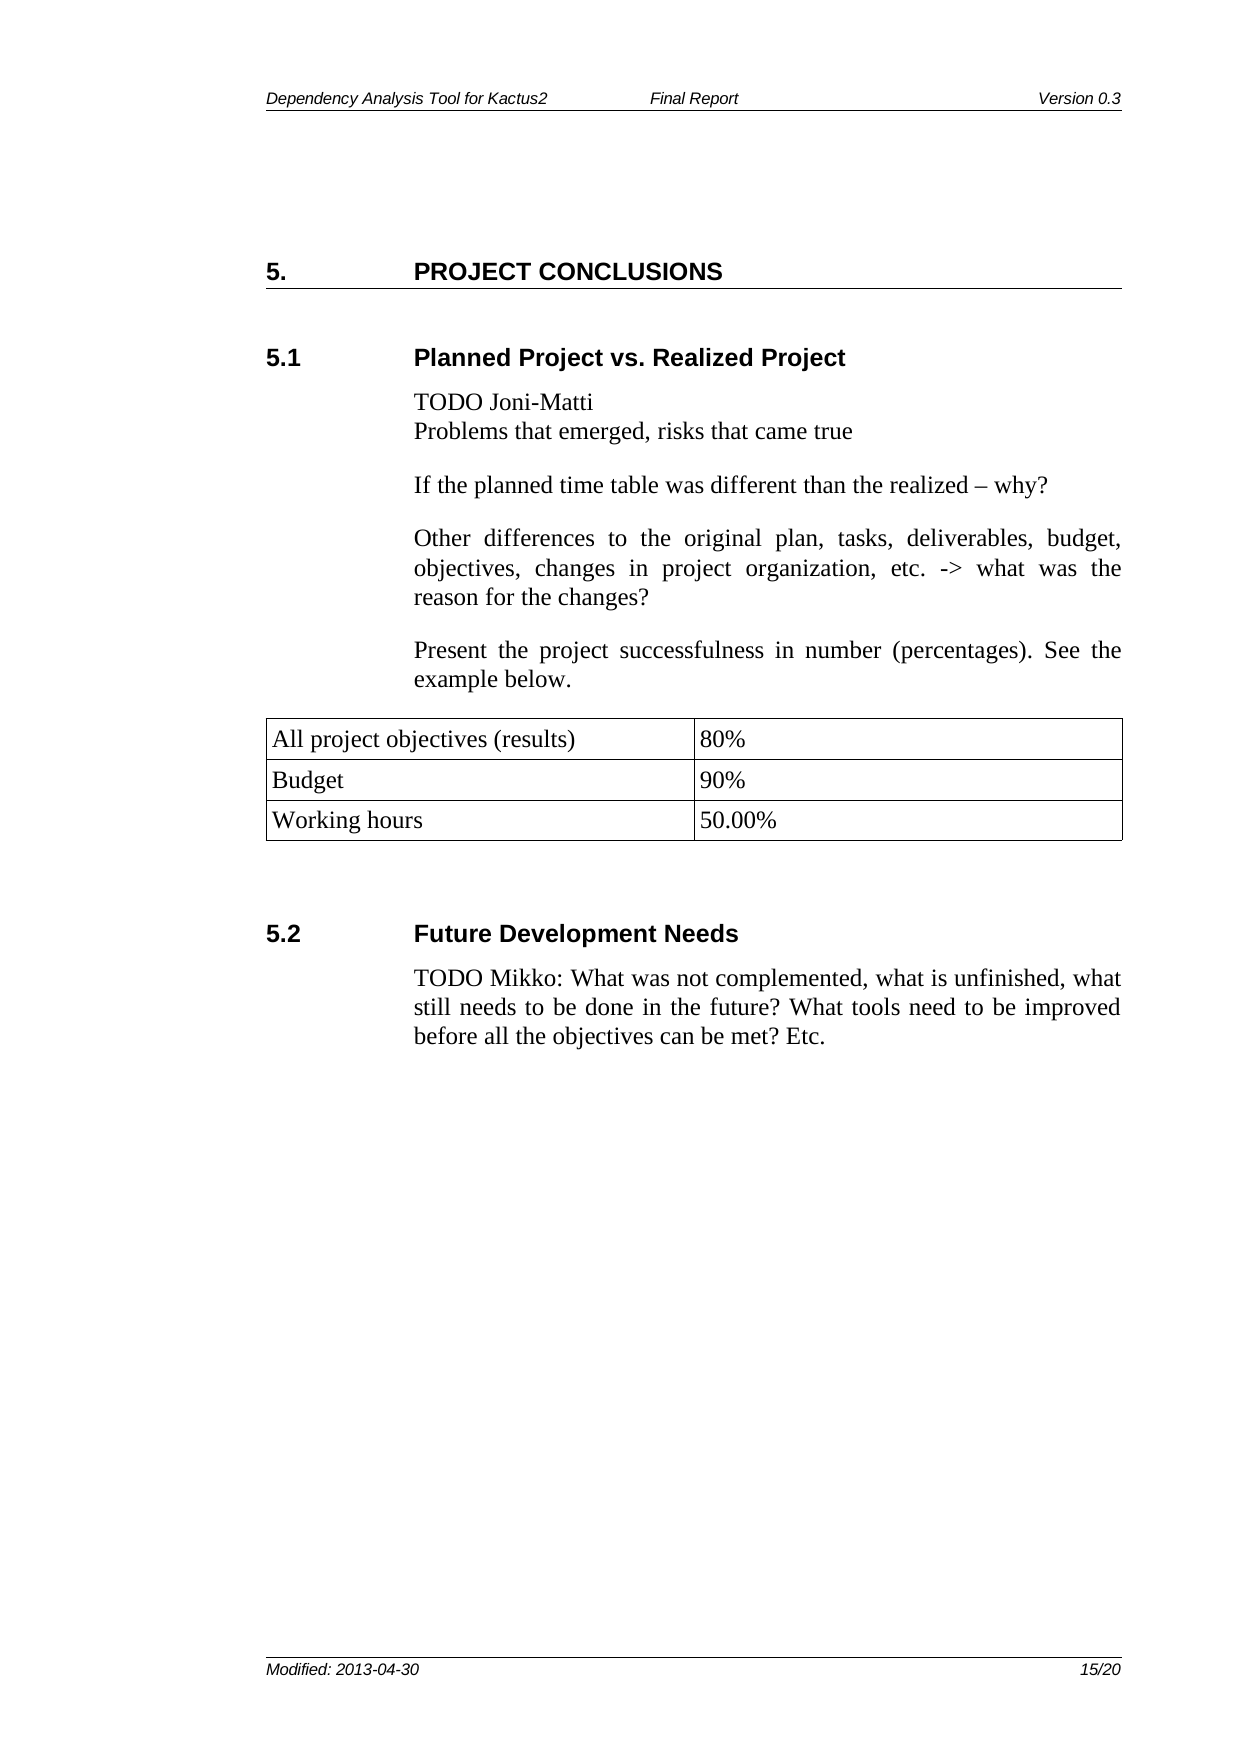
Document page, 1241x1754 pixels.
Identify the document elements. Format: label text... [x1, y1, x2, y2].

table_header 80% [695, 719, 1122, 759]
text Present the project successfulness in number (percentages). See the example below. [413, 635, 1122, 693]
table_cell 50,00% [695, 801, 1122, 840]
table_header All project objectives (results) [267, 719, 694, 759]
text TODO Joni-Matti Problems that emerged, risks that came true [413, 387, 1122, 445]
subtitle Planned Project vs. Realized Project [266, 343, 1122, 372]
table_cell Working hours [267, 801, 694, 840]
subtitle Future Development Needs [266, 919, 1122, 948]
subtitle Project Conclusions [266, 257, 1122, 288]
table_cell 90% [695, 760, 1122, 799]
text Other differences to the original plan, tasks, deliverables, budget, objectives, changes in project organization, etc. -> what was the reason for the changes? [413, 523, 1122, 611]
text If the planned time table was different than the realized – why? [413, 469, 1122, 498]
text TODO Mikko: What was not complemented, what is unfinished, what still needs to be done in the future? What tools need to be improved before all the objectives can be met? Etc. [413, 963, 1122, 1050]
table_cell Budget [267, 760, 694, 799]
